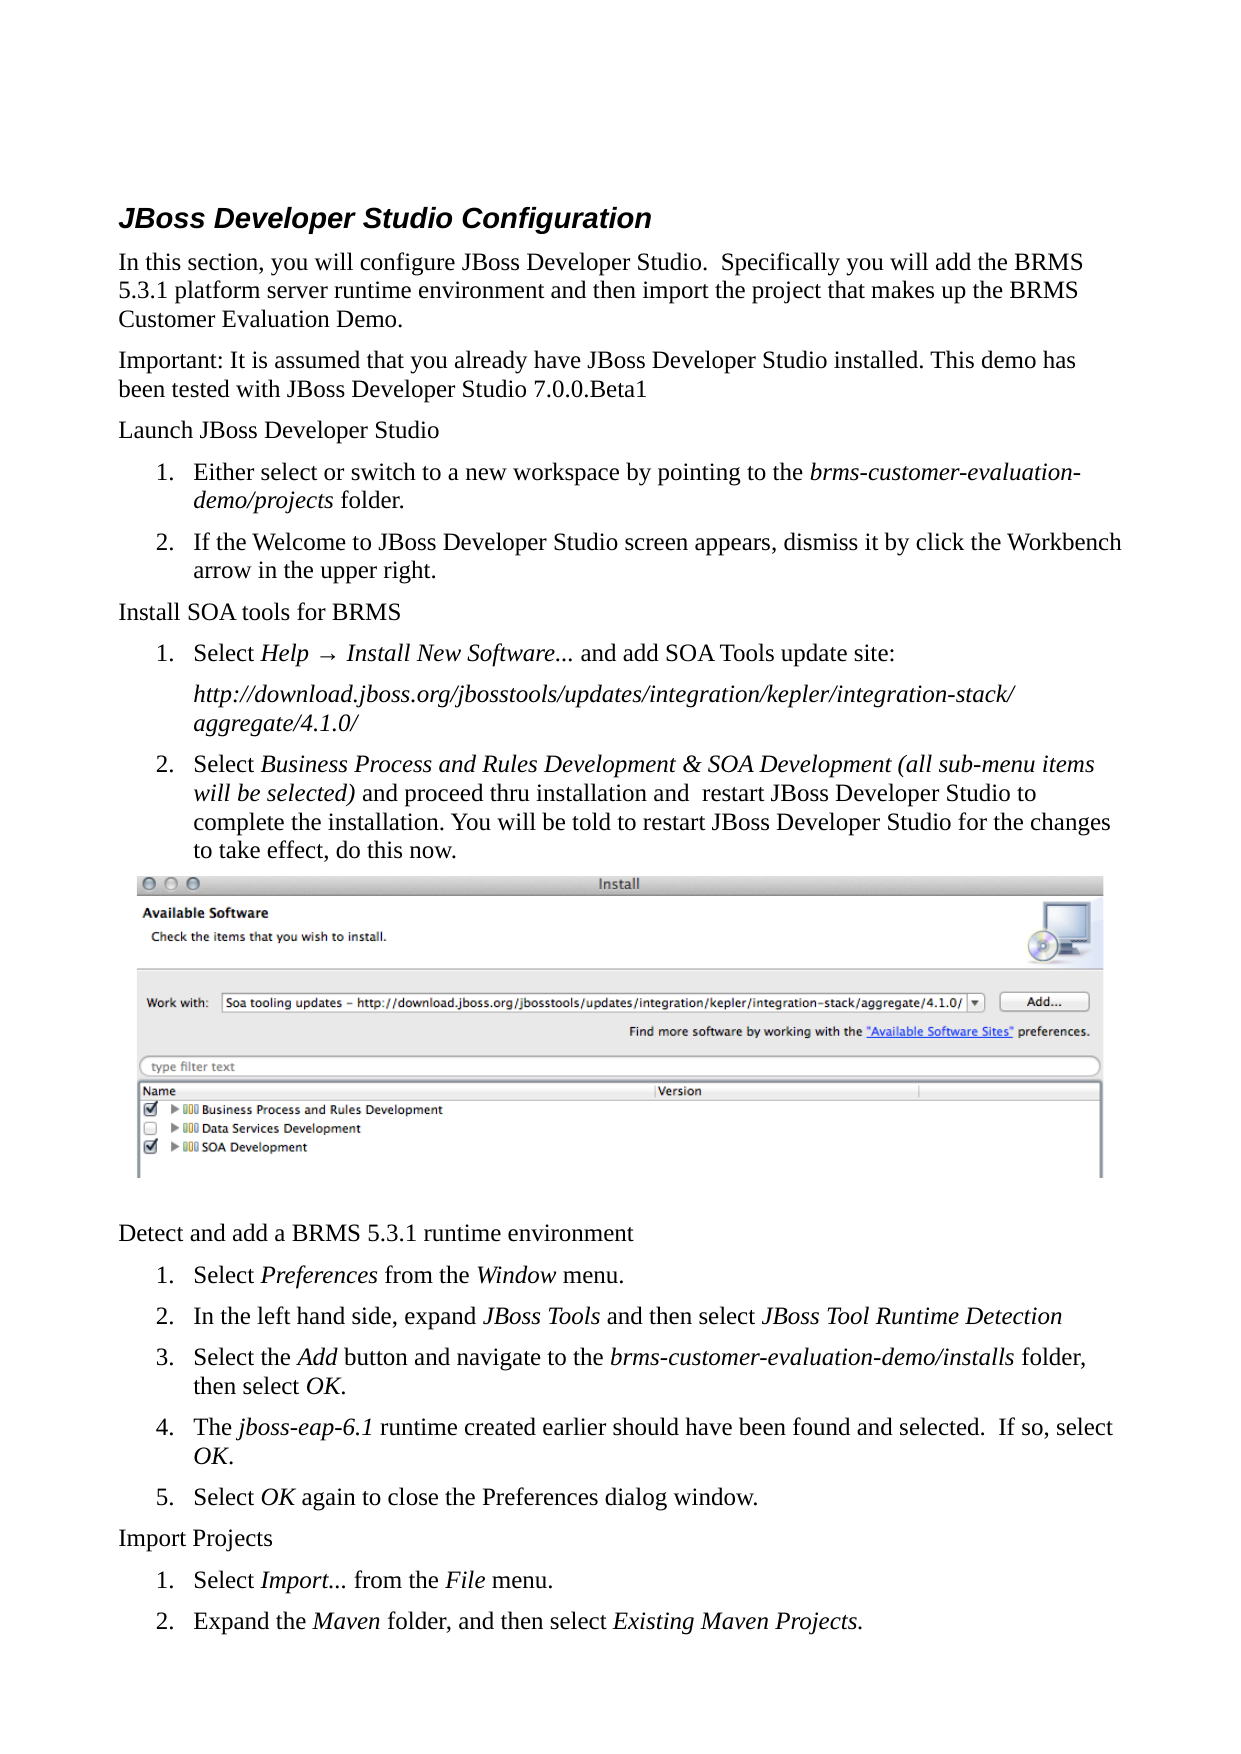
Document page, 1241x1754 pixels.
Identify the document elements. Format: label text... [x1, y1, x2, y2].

list http://download.jboss.org/jbosstools/updates/integration/kepler/integration-stack/aggregate/4.1.0/ [156, 679, 1122, 737]
text In this section, you will configure JBoss Developer Studio. Specifically you will add the BRMS 5.3.1 platform server runtime environment and then import the project that makes up the BRMS Customer Evaluation Demo. [118, 247, 1122, 333]
text Important: It is assumed that you already have JBoss Developer Studio installed. This demo has been tested with JBoss Developer Studio 7.0.0.Beta1 [118, 345, 1122, 403]
list In the left hand side, expand JBoss Tools and then select JBoss Tool Runtime Detection [156, 1301, 1122, 1330]
list If the Welcome to JBoss Developer Studio screen appears, dismiss it by click the Workbench arrow in the upper right. [156, 527, 1122, 584]
list Select Help → Install New Software... and add SOA Tools update site: [156, 638, 1122, 667]
list Expand the Maven folder, and then select Existing Maven Projects. [156, 1606, 1122, 1635]
subtitle JBoss Developer Studio Configuration [118, 201, 1122, 234]
picture [136, 876, 1104, 1178]
list Select OK again to close the Preferences dialog window. [156, 1482, 1122, 1511]
list Select Import... from the File menu. [156, 1565, 1122, 1593]
list Select Business Process and Rules Development & SOA Development (all sub-menu items will be selected) and proceed thru installation and restart JBoss Developer Studio to complete the installation. You will be told to restart JBoss Developer Studio for the changes to take effect, do this now. [156, 749, 1122, 864]
text Launch JBoss Developer Studio [118, 415, 1122, 444]
text Detect and add a BRMS 5.3.1 runtime environment [118, 1218, 1122, 1247]
list Select the Add button and navigate to the brms-customer-evaluation-demo/installs folder, then select OK. [156, 1342, 1122, 1400]
text Install SOA tools for BRMS [118, 597, 1122, 625]
list The jboss-eap-6.1 runtime created earlier should have been found and selected. If so, select OK. [156, 1412, 1122, 1470]
text Import Projects [118, 1523, 1122, 1552]
list Select Preferences from the Window menu. [156, 1260, 1122, 1288]
list Either select or switch to a new workspace by pointing to the brms-customer-evaluation-demo/projects folder. [156, 457, 1122, 514]
